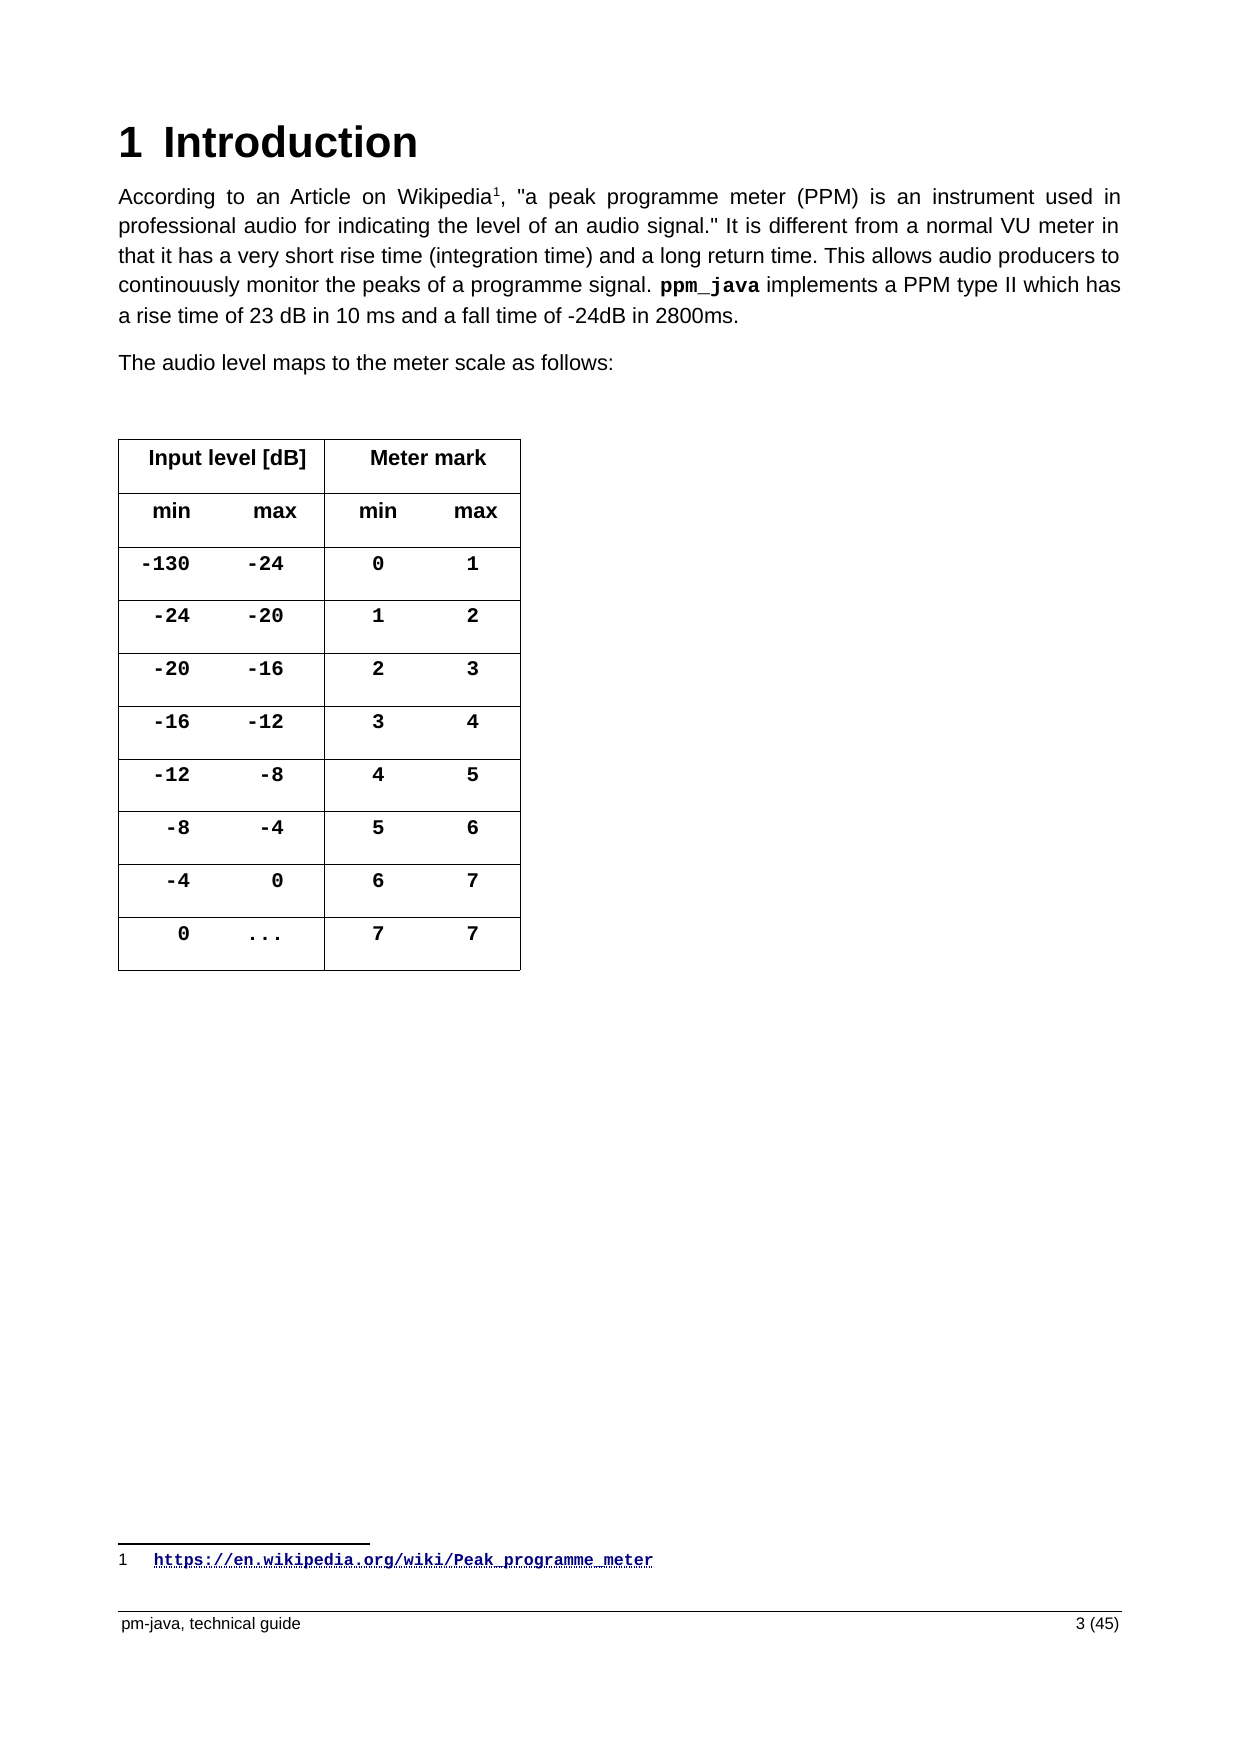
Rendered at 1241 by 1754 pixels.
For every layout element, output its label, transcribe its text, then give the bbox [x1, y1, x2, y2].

table_cell 7 [420, 865, 520, 917]
table_header Meter mark [325, 440, 520, 493]
table_cell -16 [119, 707, 213, 758]
table_cell -12 [213, 707, 324, 758]
table_cell 1 [325, 601, 419, 653]
table_cell 7 [420, 918, 520, 970]
text According to an Article on Wikipedia, "a peak programme meter (PPM) is an instrument used in professional audio for indicating the level of an audio signal." It is different from a normal VU meter in that it has a very short rise time (integration time) and a long return time. This allows audio producers to continouusly monitor the peaks of a programme signal. ppm_java implements a PPM type II which has a rise time of 23 dB in 10 ms and a fall time of -24dB in 2800ms. [118, 185, 1122, 328]
table_cell -16 [213, 654, 324, 706]
table_cell -20 [213, 601, 324, 653]
text The audio level maps to the meter scale as follows: [118, 351, 1122, 375]
table_cell -4 [119, 865, 213, 917]
table_cell -8 [119, 812, 213, 864]
text https://en.wikipedia.org/wiki/Peak_programme_meter [118, 1550, 1122, 1570]
table_header Input level [dB] [119, 440, 324, 493]
table_cell 1 [420, 548, 520, 600]
table_cell 5 [420, 760, 520, 811]
table_cell 6 [420, 812, 520, 864]
table_cell -130 [119, 548, 213, 600]
table_cell 7 [325, 918, 419, 970]
table_cell -8 [213, 760, 324, 811]
table_cell -20 [119, 654, 213, 706]
table_cell 5 [325, 812, 419, 864]
table_cell 2 [420, 601, 520, 653]
table_cell -24 [119, 601, 213, 653]
table_cell min [325, 494, 419, 547]
table_cell ... [213, 918, 324, 970]
table_cell 4 [420, 707, 520, 758]
table_cell -24 [213, 548, 324, 600]
table_cell 4 [325, 760, 419, 811]
table_cell 6 [325, 865, 419, 917]
table_cell 0 [213, 865, 324, 917]
table_cell -12 [119, 760, 213, 811]
table_cell max [420, 494, 520, 547]
table_cell 0 [119, 918, 213, 970]
table_cell max [213, 494, 324, 547]
table_cell 3 [325, 707, 419, 758]
table_cell min [119, 494, 213, 547]
table_cell 2 [325, 654, 419, 706]
subtitle Introduction [118, 118, 1122, 167]
table_cell -4 [213, 812, 324, 864]
table_cell 3 [420, 654, 520, 706]
table_cell 0 [325, 548, 419, 600]
